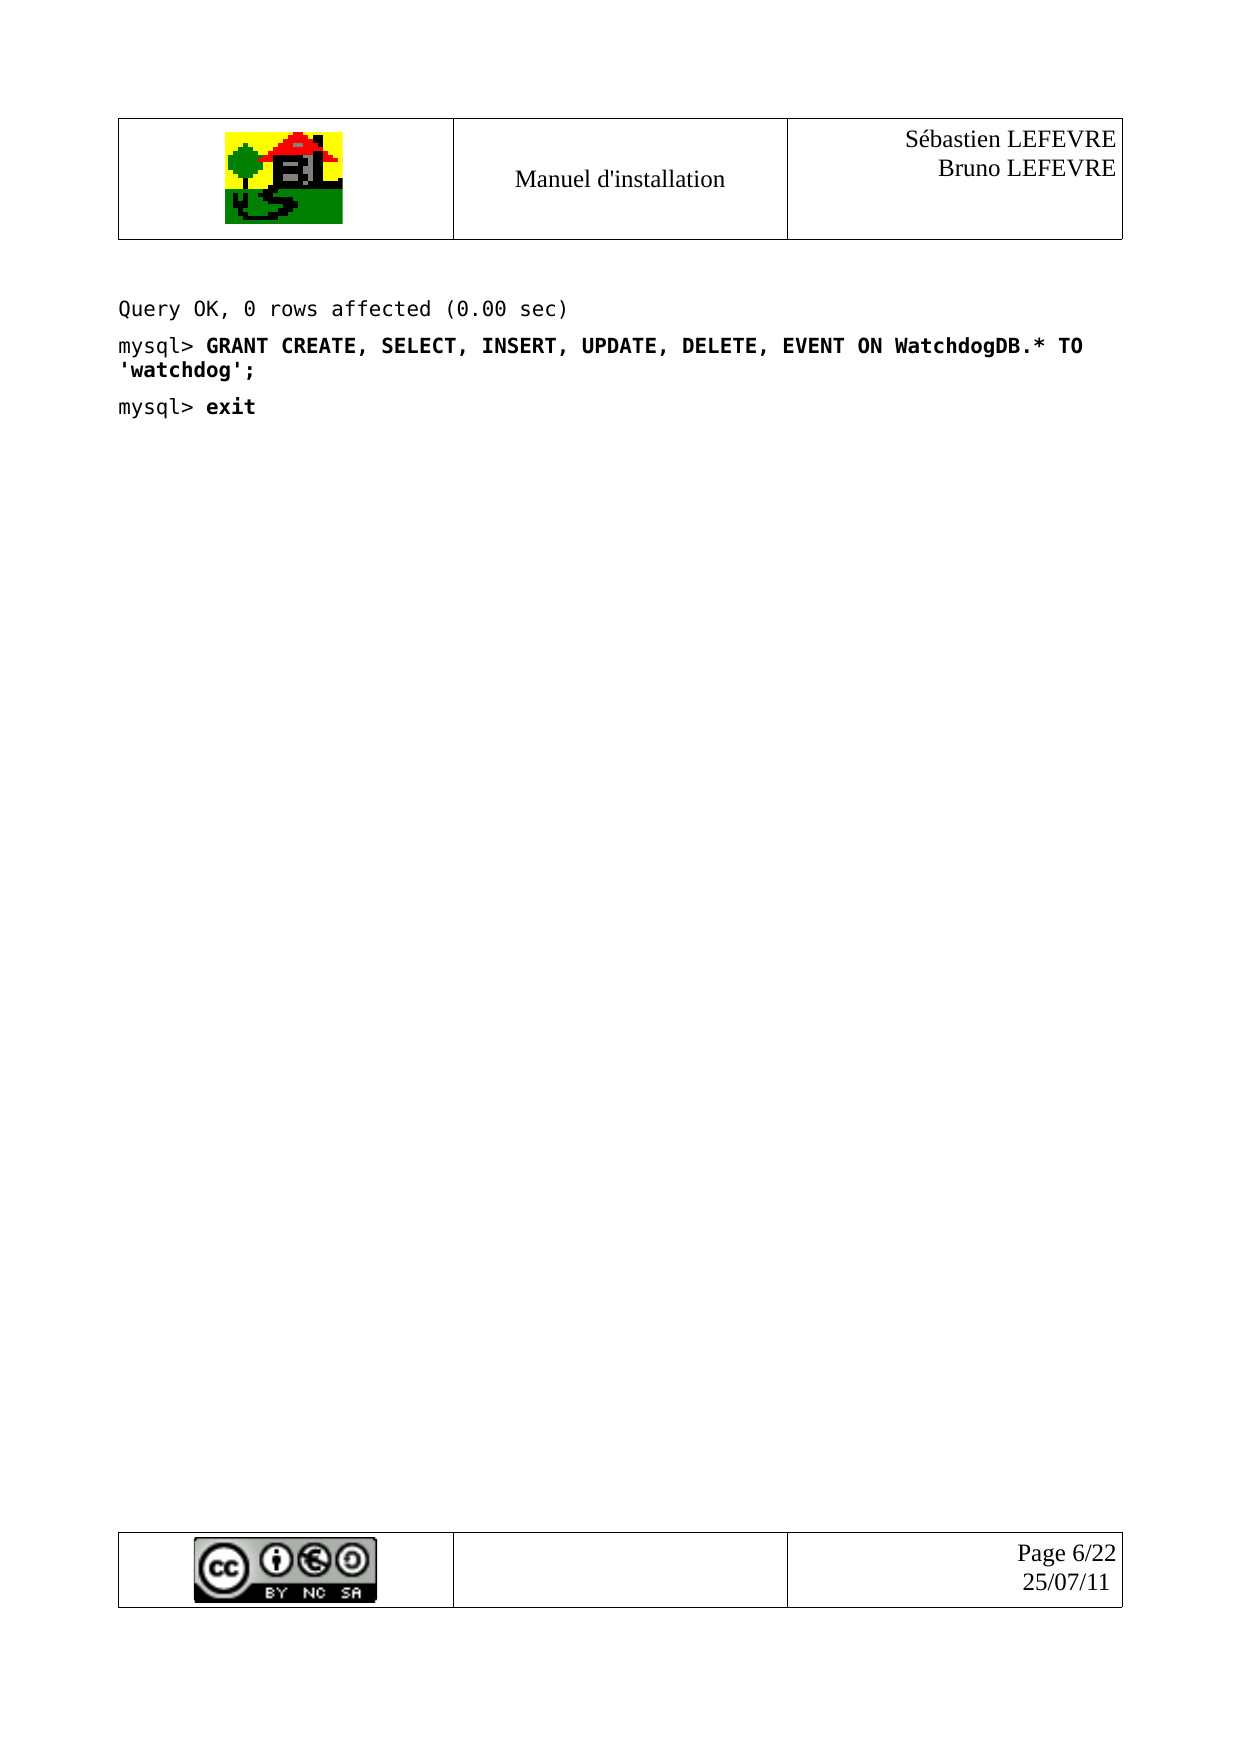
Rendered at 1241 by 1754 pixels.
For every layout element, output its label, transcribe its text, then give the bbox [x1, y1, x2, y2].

text Query OK, 0 rows affected (0.00 sec) [118, 297, 1122, 322]
text mysql> GRANT CREATE, SELECT, INSERT, UPDATE, DELETE, EVENT ON WatchdogDB.* TO 'watchdog'; [118, 334, 1122, 383]
picture [193, 1537, 378, 1603]
picture [225, 132, 343, 224]
text mysql> exit [118, 395, 1122, 419]
